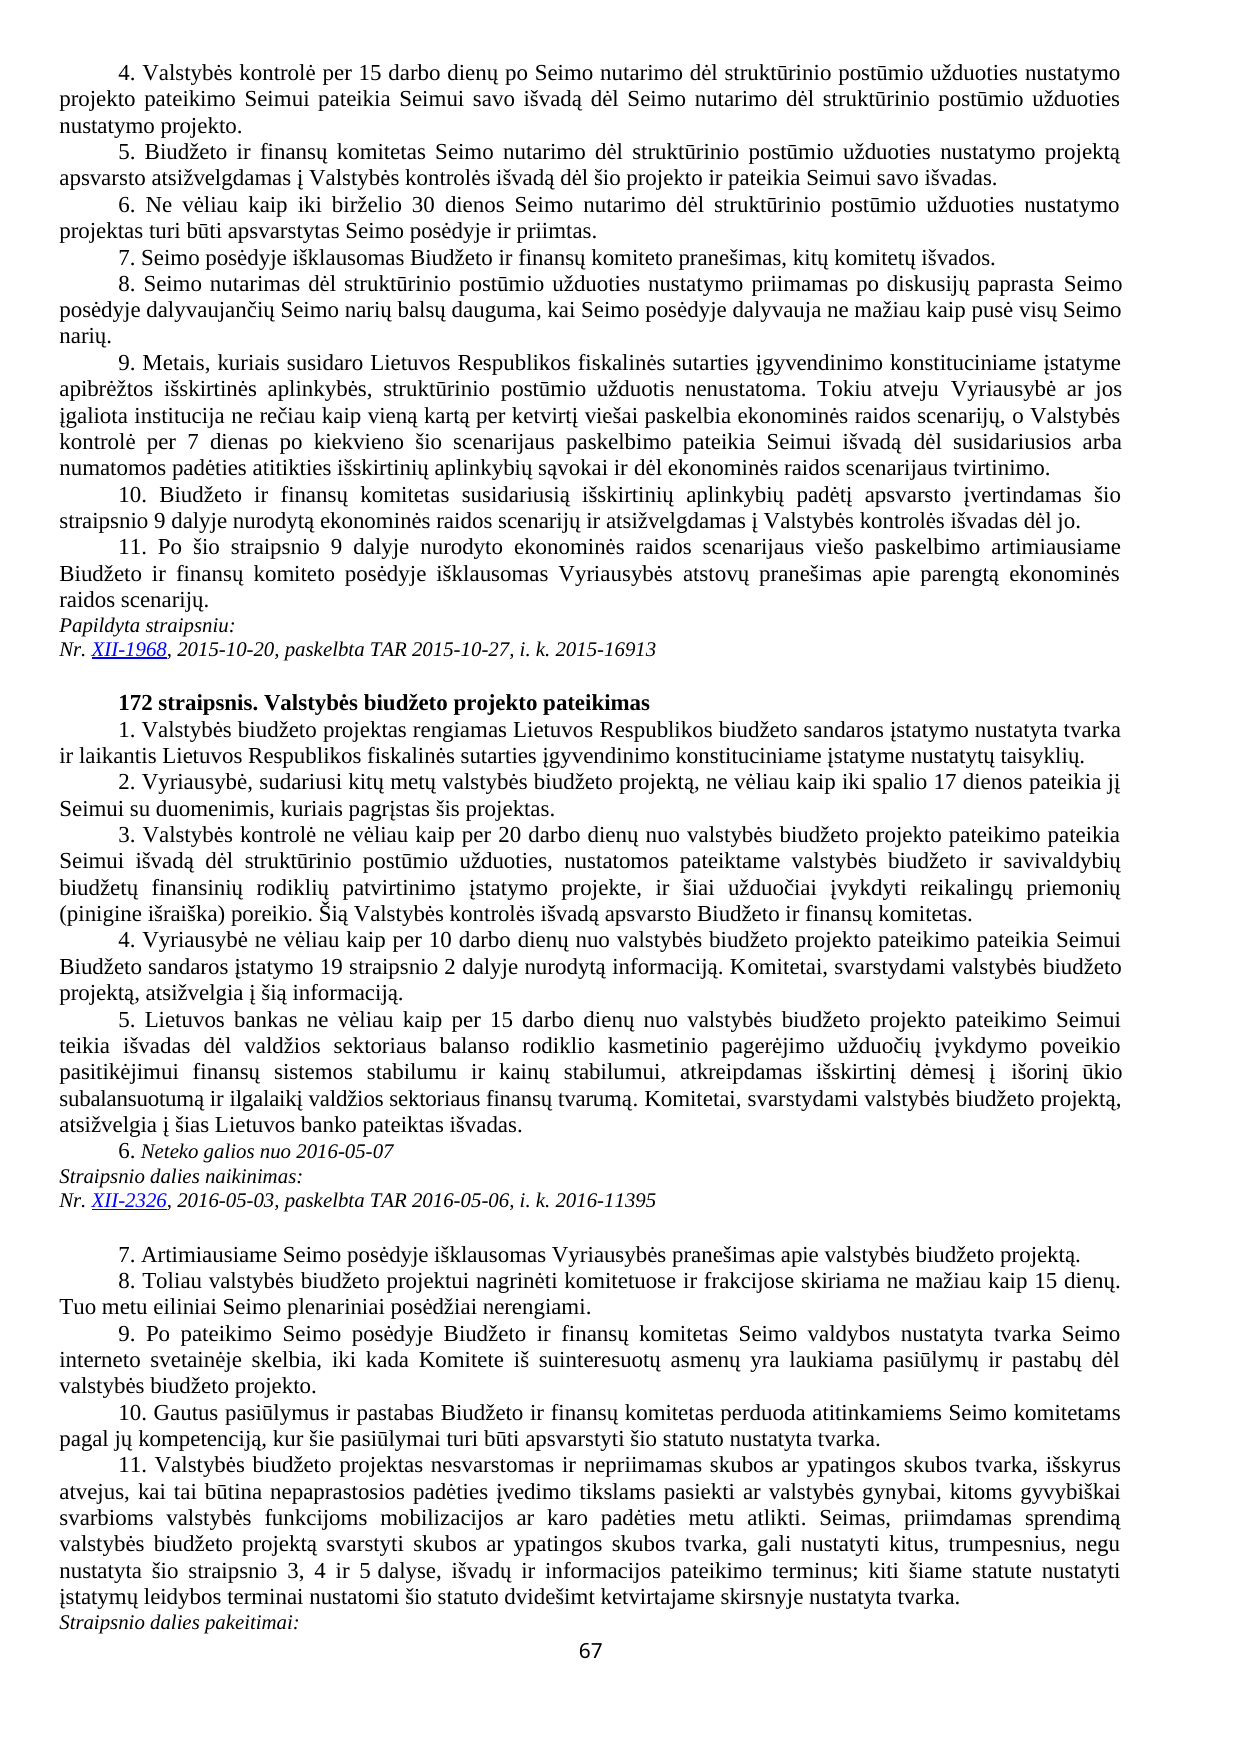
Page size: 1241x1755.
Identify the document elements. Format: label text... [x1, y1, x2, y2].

text 1. Valstybės biudžeto projektas rengiamas Lietuvos Respublikos biudžeto sandaros įstatymo nustatyta tvarka ir laikantis Lietuvos Respublikos fiskalinės sutarties įgyvendinimo konstituciniame įstatyme nustatytų taisyklių. [59, 716, 1122, 768]
text 8. Seimo nutarimas dėl struktūrinio postūmio užduoties nustatymo priimamas po diskusijų paprasta Seimo posėdyje dalyvaujančių Seimo narių balsų dauguma, kai Seimo posėdyje dalyvauja ne mažiau kaip pusė visų Seimo narių. [59, 270, 1122, 349]
text Straipsnio dalies pakeitimai: [59, 1609, 1122, 1634]
text 10. Gautus pasiūlymus ir pastabas Biudžeto ir finansų komitetas perduoda atitinkamiems Seimo komitetams pagal jų kompetenciją, kur šie pasiūlymai turi būti apsvarstyti šio statuto nustatyta tvarka. [59, 1399, 1122, 1451]
text 4. Vyriausybė ne vėliau kaip per 10 darbo dienų nuo valstybės biudžeto projekto pateikimo pateikia Seimui Biudžeto sandaros įstatymo 19 straipsnio 2 dalyje nurodytą informaciją. Komitetai, svarstydami valstybės biudžeto projektą, atsižvelgia į šią informaciją. [59, 927, 1122, 1006]
text 11. Valstybės biudžeto projektas nesvarstomas ir nepriimamas skubos ar ypatingos skubos tvarka, išskyrus atvejus, kai tai būtina nepaprastosios padėties įvedimo tikslams pasiekti ar valstybės gynybai, kitoms gyvybiškai svarbioms valstybės funkcijoms mobilizacijos ar karo padėties metu atlikti. Seimas, priimdamas sprendimą valstybės biudžeto projektą svarstyti skubos ar ypatingos skubos tvarka, gali nustatyti kitus, trumpesnius, negu nustatyta šio straipsnio 3, 4 ir 5 dalyse, išvadų ir informacijos pateikimo terminus; kiti šiame statute nustatyti įstatymų leidybos terminai nustatomi šio statuto dvidešimt ketvirtajame skirsnyje nustatyta tvarka. [59, 1451, 1122, 1609]
text 172 straipsnis. Valstybės biudžeto projekto pateikimas [59, 689, 1122, 716]
text 8. Toliau valstybės biudžeto projektui nagrinėti komitetuose ir frakcijose skiriama ne mažiau kaip 15 dienų. Tuo metu eiliniai Seimo plenariniai posėdžiai nerengiami. [59, 1267, 1122, 1320]
text Nr. XII-2326, 2016-05-03, paskelbta TAR 2016-05-06, i. k. 2016-11395 [59, 1188, 1122, 1212]
text 3. Valstybės kontrolė ne vėliau kaip per 20 darbo dienų nuo valstybės biudžeto projekto pateikimo pateikia Seimui išvadą dėl struktūrinio postūmio užduoties, nustatomos pateiktame valstybės biudžeto ir savivaldybių biudžetų finansinių rodiklių patvirtinimo įstatymo projekte, ir šiai užduočiai įvykdyti reikalingų priemonių (pinigine išraiška) poreikio. Šią Valstybės kontrolės išvadą apsvarsto Biudžeto ir finansų komitetas. [59, 821, 1122, 927]
text 7. Seimo posėdyje išklausomas Biudžeto ir finansų komiteto pranešimas, kitų komitetų išvados. [59, 243, 1122, 270]
text 2. Vyriausybė, sudariusi kitų metų valstybės biudžeto projektą, ne vėliau kaip iki spalio 17 dienos pateikia jį Seimui su duomenimis, kuriais pagrįstas šis projektas. [59, 768, 1122, 821]
text Papildyta straipsniu: [59, 612, 1122, 637]
text 5. Lietuvos bankas ne vėliau kaip per 15 darbo dienų nuo valstybės biudžeto projekto pateikimo Seimui teikia išvadas dėl valdžios sektoriaus balanso rodiklio kasmetinio pagerėjimo užduočių įvykdymo poveikio pasitikėjimui finansų sistemos stabilumu ir kainų stabilumui, atkreipdamas išskirtinį dėmesį į išorinį ūkio subalansuotumą ir ilgalaikį valdžios sektoriaus finansų tvarumą. Komitetai, svarstydami valstybės biudžeto projektą, atsižvelgia į šias Lietuvos banko pateiktas išvadas. [59, 1006, 1122, 1137]
text 9. Po pateikimo Seimo posėdyje Biudžeto ir finansų komitetas Seimo valdybos nustatyta tvarka Seimo interneto svetainėje skelbia, iki kada Komitete iš suinteresuotų asmenų yra laukiama pasiūlymų ir pastabų dėl valstybės biudžeto projekto. [59, 1320, 1122, 1399]
text 9. Metais, kuriais susidaro Lietuvos Respublikos fiskalinės sutarties įgyvendinimo konstituciniame įstatyme apibrėžtos išskirtinės aplinkybės, struktūrinio postūmio užduotis nenustatoma. Tokiu atveju Vyriausybė ar jos įgaliota institucija ne rečiau kaip vieną kartą per ketvirtį viešai paskelbia ekonominės raidos scenarijų, o Valstybės kontrolė per 7 dienas po kiekvieno šio scenarijaus paskelbimo pateikia Seimui išvadą dėl susidariusios arba numatomos padėties atitikties išskirtinių aplinkybių sąvokai ir dėl ekonominės raidos scenarijaus tvirtinimo. [59, 349, 1122, 481]
text Nr. XII-1968, 2015-10-20, paskelbta TAR 2015-10-27, i. k. 2015-16913 [59, 637, 1122, 661]
text 7. Artimiausiame Seimo posėdyje išklausomas Vyriausybės pranešimas apie valstybės biudžeto projektą. [59, 1241, 1122, 1267]
text 6. Ne vėliau kaip iki birželio 30 dienos Seimo nutarimo dėl struktūrinio postūmio užduoties nustatymo projektas turi būti apsvarstytas Seimo posėdyje ir priimtas. [59, 191, 1122, 243]
text 10. Biudžeto ir finansų komitetas susidariusią išskirtinių aplinkybių padėtį apsvarsto įvertindamas šio straipsnio 9 dalyje nurodytą ekonominės raidos scenarijų ir atsižvelgdamas į Valstybės kontrolės išvadas dėl jo. [59, 481, 1122, 533]
text 6. Neteko galios nuo 2016-05-07 [59, 1137, 1122, 1164]
text 11. Po šio straipsnio 9 dalyje nurodyto ekonominės raidos scenarijaus viešo paskelbimo artimiausiame Biudžeto ir finansų komiteto posėdyje išklausomas Vyriausybės atstovų pranešimas apie parengtą ekonominės raidos scenarijų. [59, 533, 1122, 612]
text 4. Valstybės kontrolė per 15 darbo dienų po Seimo nutarimo dėl struktūrinio postūmio užduoties nustatymo projekto pateikimo Seimui pateikia Seimui savo išvadą dėl Seimo nutarimo dėl struktūrinio postūmio užduoties nustatymo projekto. [59, 59, 1122, 138]
text Straipsnio dalies naikinimas: [59, 1164, 1122, 1188]
text 5. Biudžeto ir finansų komitetas Seimo nutarimo dėl struktūrinio postūmio užduoties nustatymo projektą apsvarsto atsižvelgdamas į Valstybės kontrolės išvadą dėl šio projekto ir pateikia Seimui savo išvadas. [59, 138, 1122, 191]
